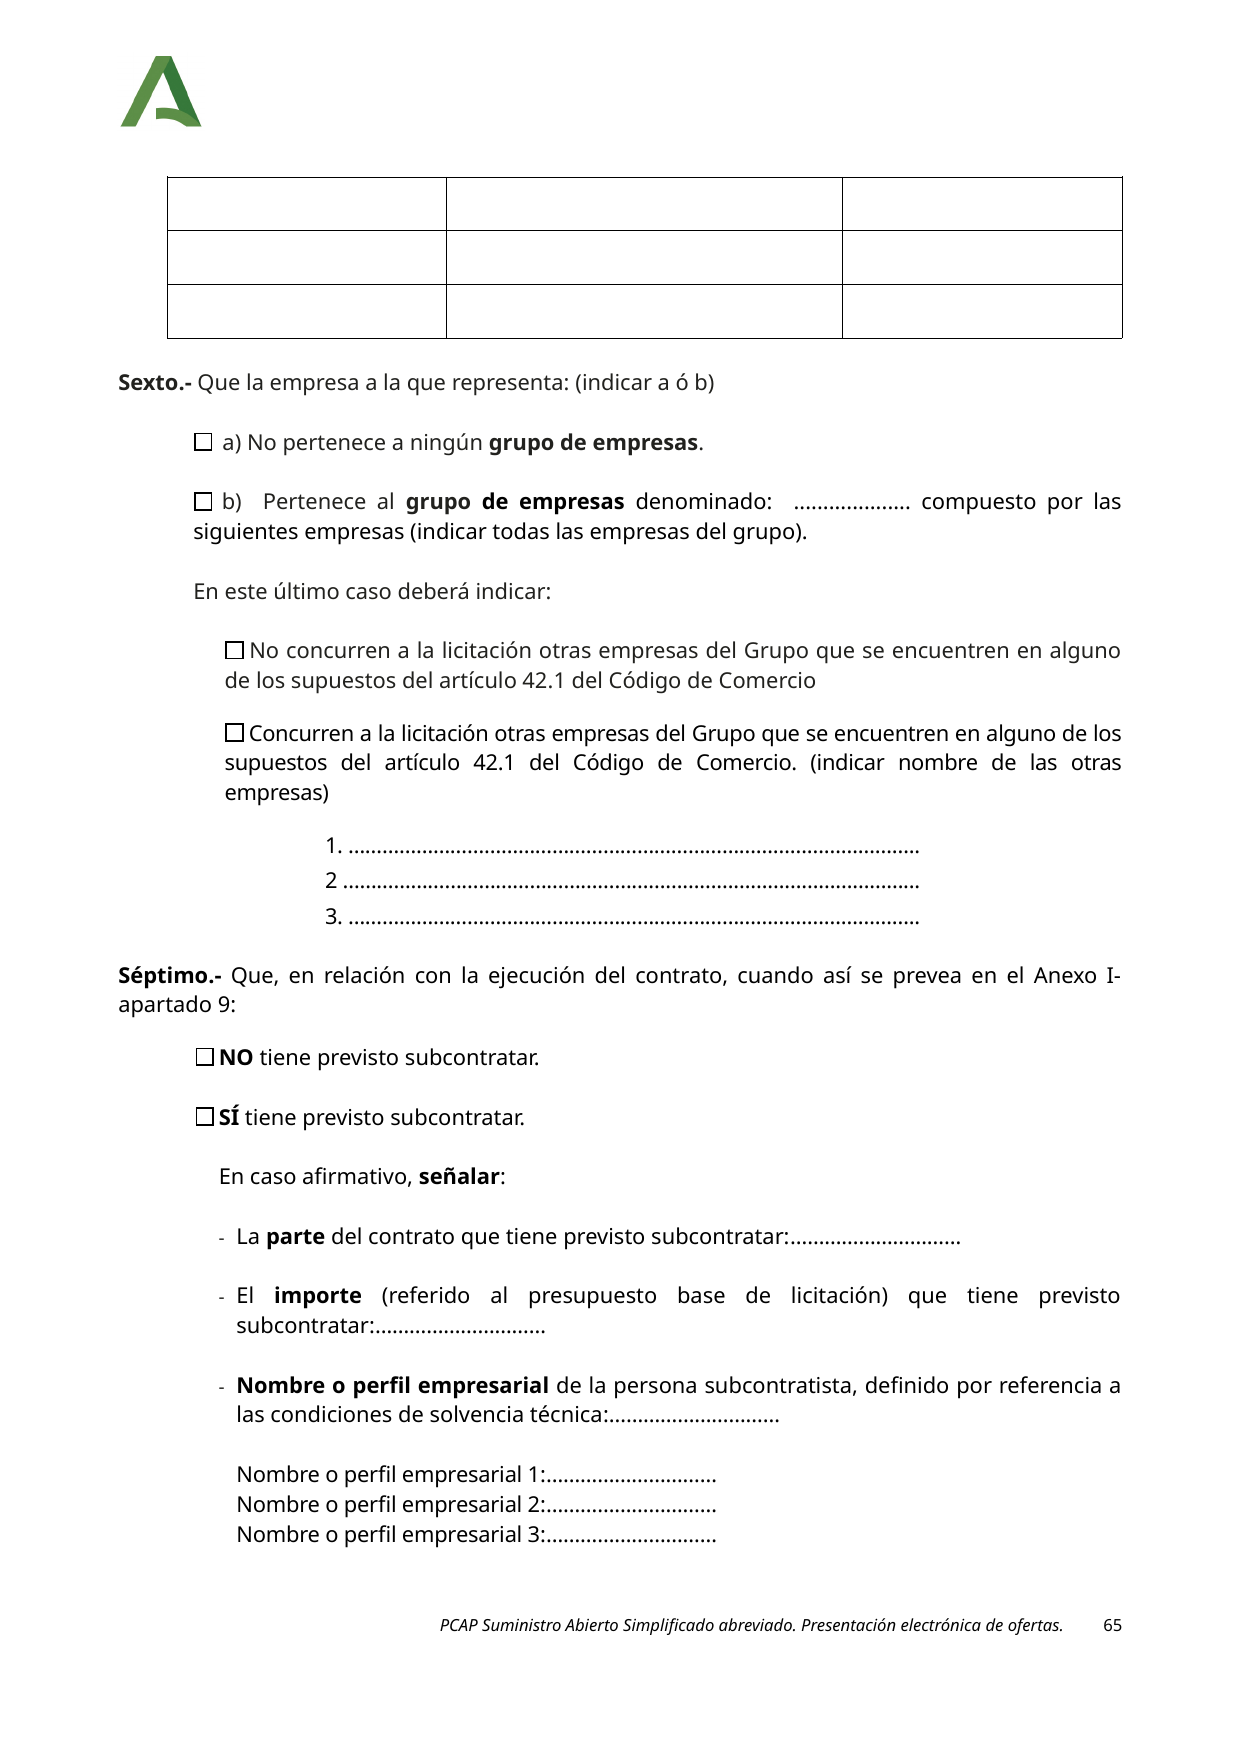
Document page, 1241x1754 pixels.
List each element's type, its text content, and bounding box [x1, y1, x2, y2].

text 2 ………………………………………………………………………………………... [325, 865, 1122, 895]
list Sexto.- Que la empresa a la que representa: (indicar a ó b) [118, 367, 1122, 397]
list El importe (referido al presupuesto base de licitación) que tiene previsto subcontratar:………………………… [218, 1280, 1122, 1340]
picture [116, 52, 205, 131]
table_header [447, 178, 842, 230]
text Nombre o perfil empresarial 2:………………………… [236, 1489, 1122, 1518]
table_cell [447, 231, 842, 284]
list a) No pertenece a ningún grupo de empresas. [156, 427, 1122, 457]
text Nombre o perfil empresarial 1:………………………… [236, 1459, 1122, 1489]
list 3. ……………………………………………………………………………………….. [325, 901, 1122, 931]
table_cell [843, 285, 1122, 338]
table_cell [447, 285, 842, 338]
text NO tiene previsto subcontratar. [195, 1042, 1122, 1072]
list En este último caso deberá indicar: [156, 576, 1122, 606]
table_header [168, 178, 446, 230]
list Séptimo.- Que, en relación con la ejecución del contrato, cuando así se prevea en el Anexo I-apartado 9: [118, 959, 1122, 1019]
table_header [843, 178, 1122, 230]
table_cell [843, 231, 1122, 284]
text Nombre o perfil empresarial 3:………………………… [236, 1518, 1122, 1548]
list La parte del contrato que tiene previsto subcontratar:………………………… [218, 1221, 1122, 1250]
list No concurren a la licitación otras empresas del Grupo que se encuentren en alguno de los supuestos del artículo 42.1 del Código de Comercio [189, 635, 1122, 695]
list Nombre o perfil empresarial de la persona subcontratista, definido por referencia a las condiciones de solvencia técnica:………………………… [218, 1369, 1122, 1429]
text En caso afirmativo, señalar: [159, 1161, 1122, 1191]
table_cell [168, 285, 446, 338]
list b) Pertenece al grupo de empresas denominado: .................... compuesto por las siguientes empresas (indicar todas las empresas del grupo). [156, 486, 1122, 546]
table_cell [168, 231, 446, 284]
text SÍ tiene previsto subcontratar. [195, 1101, 1122, 1131]
text 1. ……………………………………………………………………………………….. [325, 830, 1122, 859]
list Concurren a la licitación otras empresas del Grupo que se encuentren en alguno de los supuestos del artículo 42.1 del Código de Comercio. (indicar nombre de las otras empresas) [189, 718, 1122, 807]
